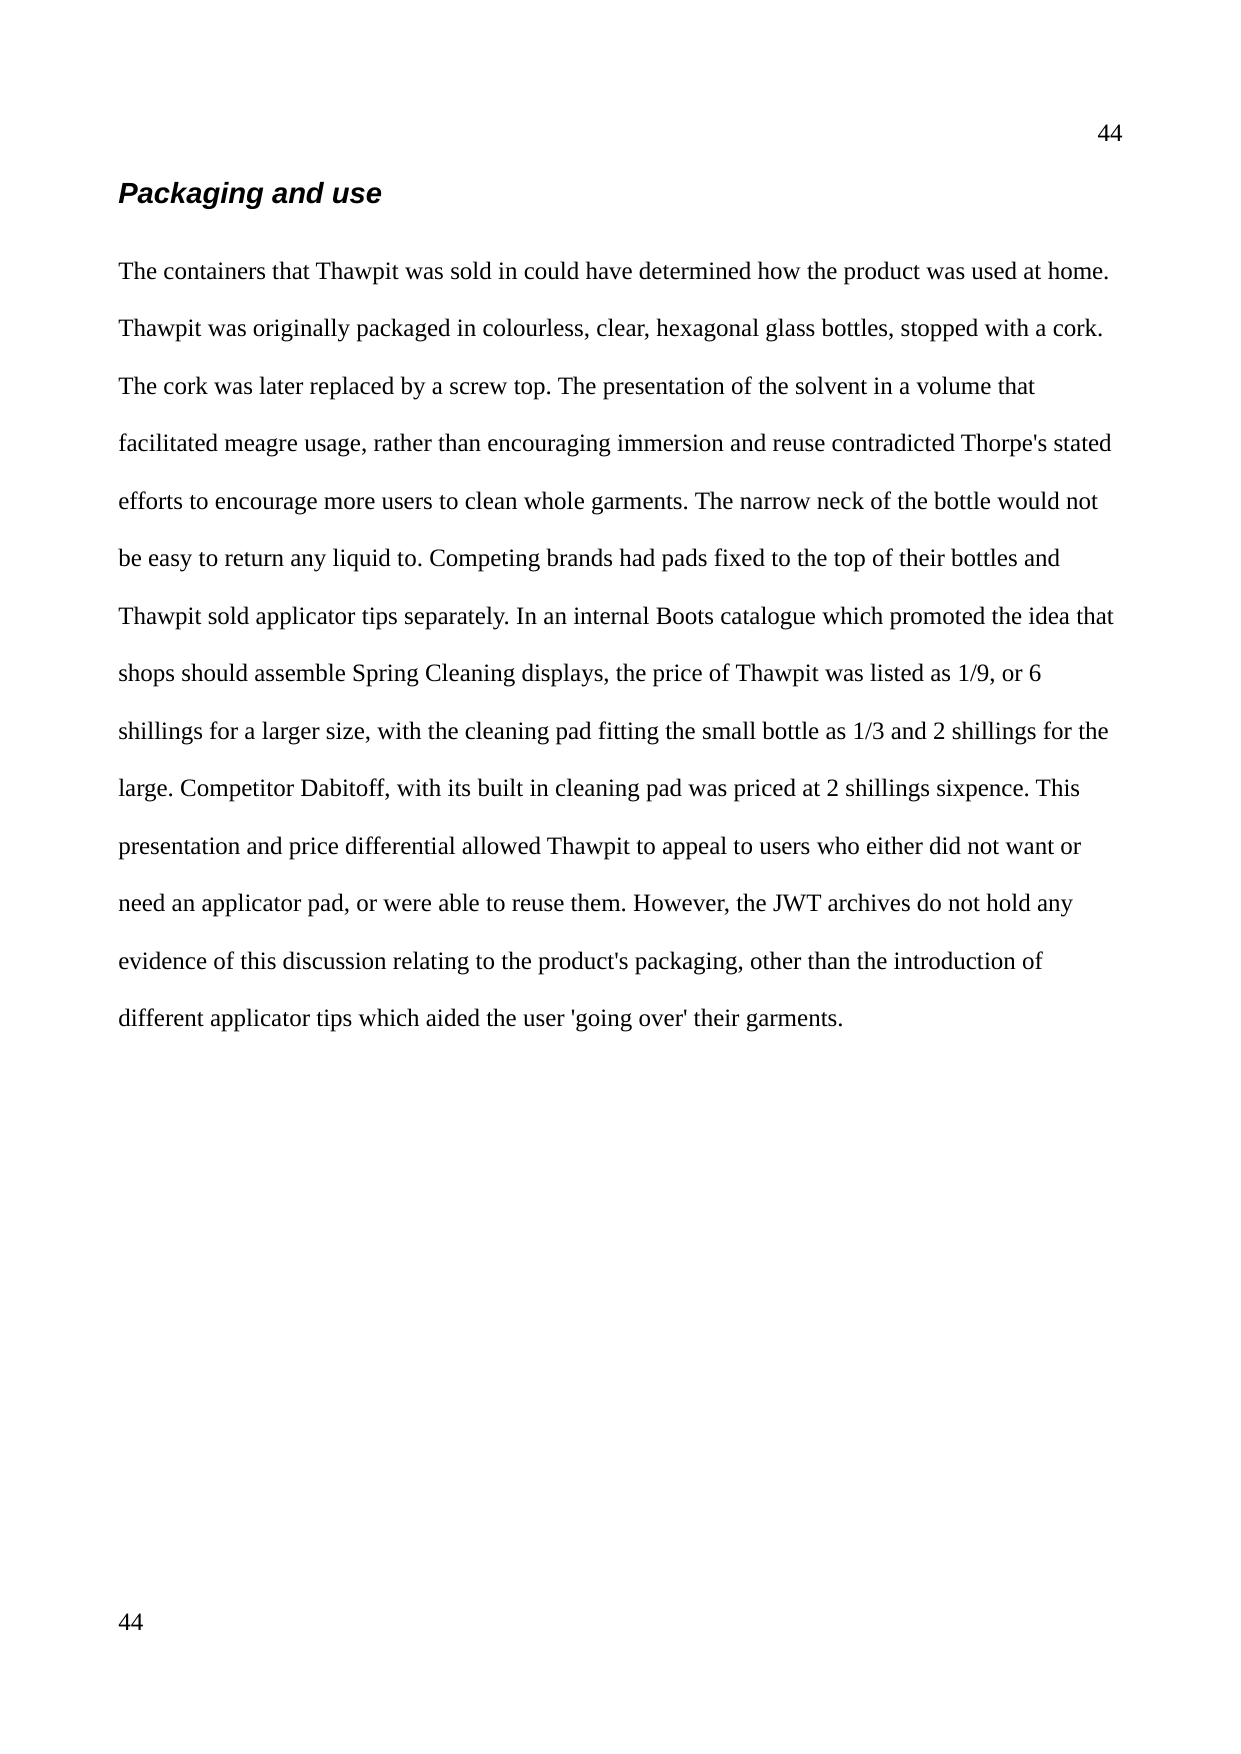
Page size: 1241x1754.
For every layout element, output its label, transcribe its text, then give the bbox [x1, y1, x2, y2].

subtitle Packaging and use [118, 176, 1122, 210]
text The containers that Thawpit was sold in could have determined how the product was used at home. Thawpit was originally packaged in colourless, clear, hexagonal glass bottles, stopped with a cork. The cork was later replaced by a screw top. The presentation of the solvent in a volume that facilitated meagre usage, rather than encouraging immersion and reuse contradicted Thorpe's stated efforts to encourage more users to clean whole garments. The narrow neck of the bottle would not be easy to return any liquid to. Competing brands had pads fixed to the top of their bottles and Thawpit sold applicator tips separately. In an internal Boots catalogue which promoted the idea that shops should assemble Spring Cleaning displays, the price of Thawpit was listed as 1/9, or 6 shillings for a larger size, with the cleaning pad fitting the small bottle as 1/3 and 2 shillings for the large. Competitor Dabitoff, with its built in cleaning pad was priced at 2 shillings sixpence. This presentation and price differential allowed Thawpit to appeal to users who either did not want or need an applicator pad, or were able to reuse them. However, the JWT archives do not hold any evidence of this discussion relating to the product's packaging, other than the introduction of different applicator tips which aided the user 'going over' their garments. [118, 256, 1122, 1032]
